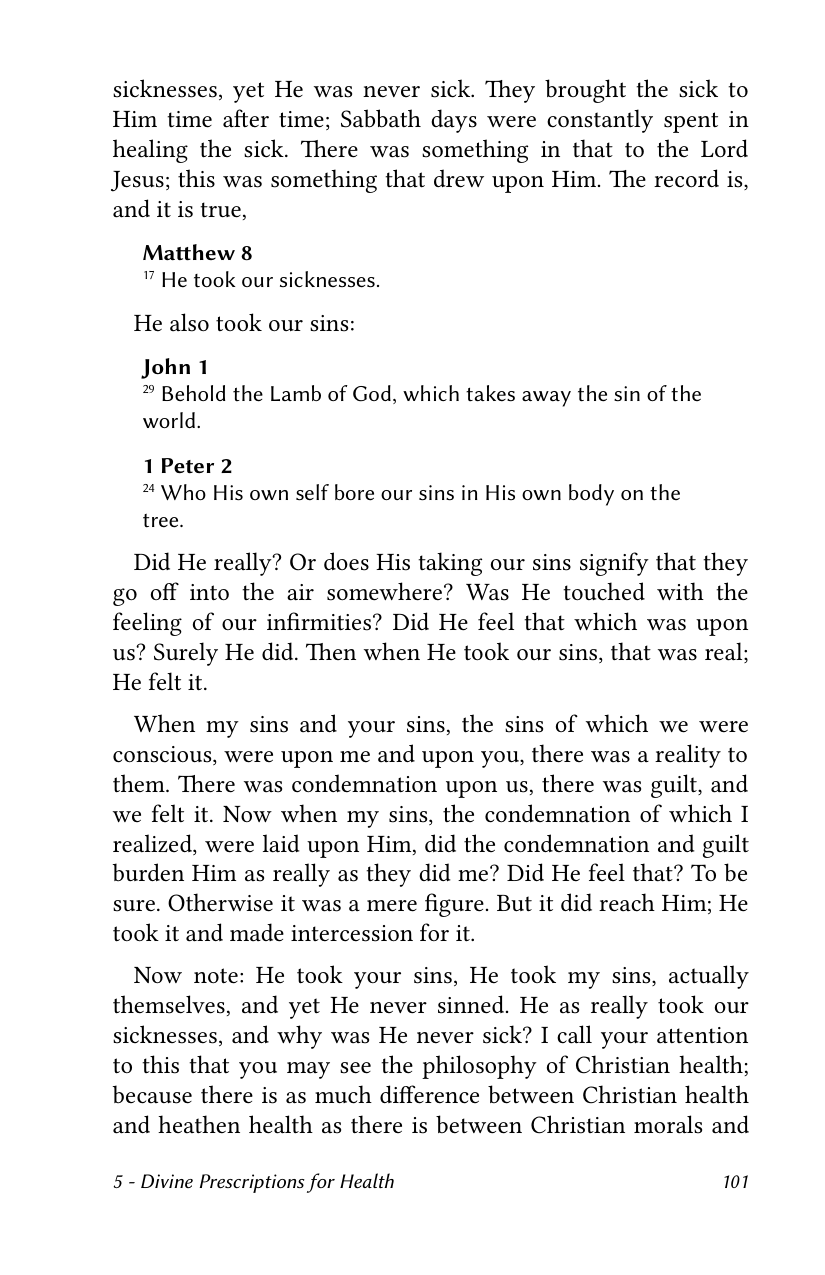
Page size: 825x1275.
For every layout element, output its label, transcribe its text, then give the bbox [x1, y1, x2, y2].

text Now note: He took your sins, He took my sins, actually themselves, and yet He never sinned. He as really took our sicknesses, and why was He never sick? I call your attention to this that you may see the philosophy of Christian health; because there is as much difference between Christian health and heathen health as there is between Christian morals and [112, 961, 750, 1139]
text John 1 [142, 354, 750, 380]
text 24 Who His own self bore our sins in His own body on the tree. [142, 480, 720, 533]
text sicknesses, yet He was never sick. They brought the sick to Him time after time; Sabbath days were constantly spent in healing the sick. There was something in that to the Lord Jesus; this was something that drew upon Him. The record is, and it is true, [112, 75, 750, 223]
text Matthew 8 [142, 239, 750, 266]
text He also took our sins: [112, 309, 750, 337]
text 29 Behold the Lamb of God, which takes away the sin of the world. [142, 381, 720, 434]
text 17 He took our sicknesses. [142, 267, 720, 293]
text When my sins and your sins, the sins of which we were conscious, were upon me and upon you, there was a reality to them. There was condemnation upon us, there was guilt, and we felt it. Now when my sins, the condemnation of which I realized, were laid upon Him, did the condemnation and guilt burden Him as really as they did me? Did He feel that? To be sure. Otherwise it was a mere figure. But it did reach Him; He took it and made intercession for it. [112, 710, 750, 948]
text 1 Peter 2 [142, 452, 750, 479]
text Did He really? Or does His taking our sins signify that they go off into the air somewhere? Was He touched with the feeling of our infirmities? Did He feel that which was upon us? Surely He did. Then when He took our sins, that was real; He felt it. [112, 548, 750, 697]
